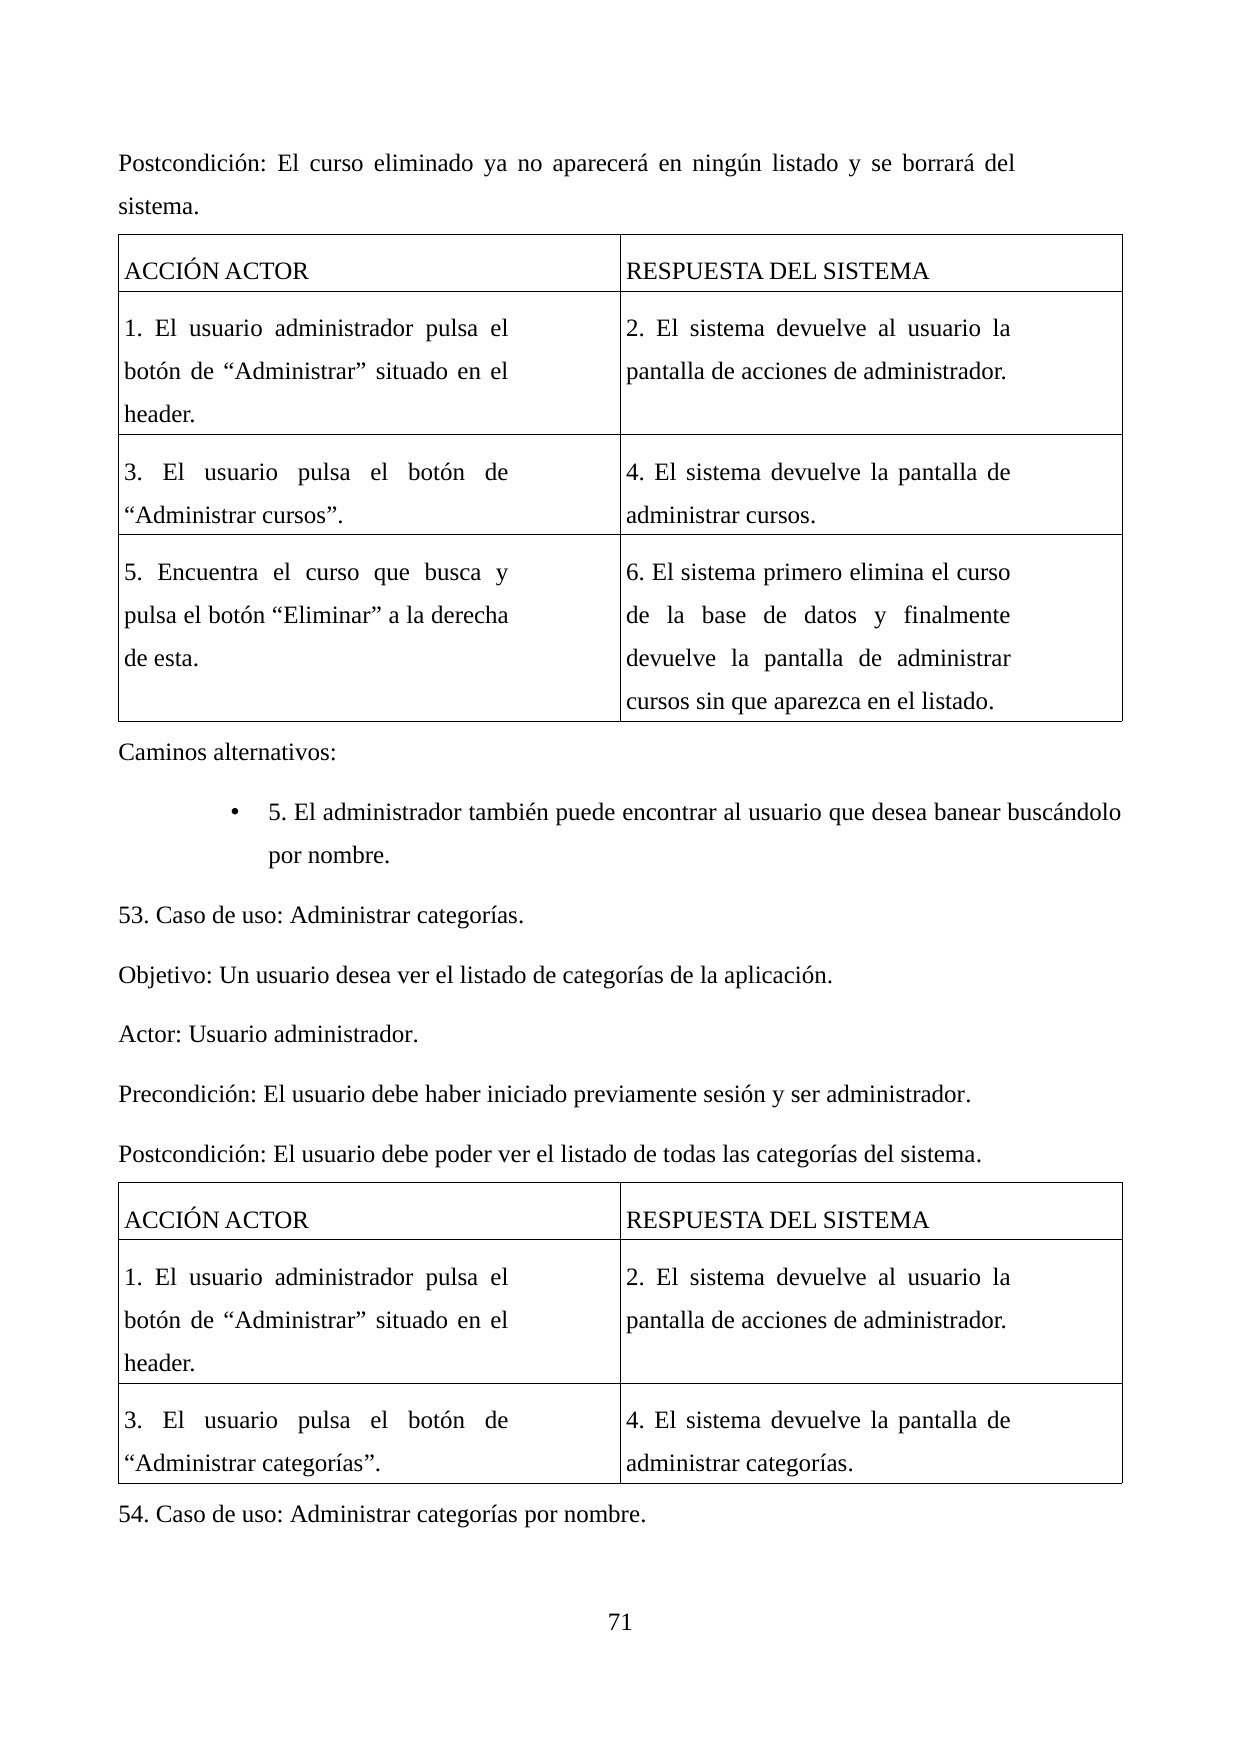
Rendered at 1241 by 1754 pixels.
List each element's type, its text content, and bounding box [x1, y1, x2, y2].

text 53. Caso de uso: Administrar categorías. [118, 900, 1017, 929]
table_header RESPUESTA DEL SISTEMA [621, 1183, 1122, 1239]
table_cell 2. El sistema devuelve al usuario la pantalla de acciones de administrador. [621, 1240, 1122, 1382]
table_cell 3. El usuario pulsa el botón de “Administrar cursos”. [119, 435, 620, 534]
list 5. El administrador también puede encontrar al usuario que desea banear buscándolo por nombre. [231, 797, 1122, 869]
text Actor: Usuario administrador. [118, 1019, 1017, 1048]
table_cell 5. Encuentra el curso que busca y pulsa el botón “Eliminar” a la derecha de esta. [119, 535, 620, 721]
table_header ACCIÓN ACTOR [119, 235, 620, 291]
text Caminos alternativos: [118, 737, 1017, 766]
text Postcondición: El curso eliminado ya no aparecerá en ningún listado y se borrará del sistema. [118, 148, 1017, 219]
text Postcondición: El usuario debe poder ver el listado de todas las categorías del sistema. [118, 1139, 1017, 1168]
table_header ACCIÓN ACTOR [119, 1183, 620, 1239]
table_cell 3. El usuario pulsa el botón de “Administrar categorías”. [119, 1384, 620, 1483]
table_cell 1. El usuario administrador pulsa el botón de “Administrar” situado en el header. [119, 1240, 620, 1382]
text 54. Caso de uso: Administrar categorías por nombre. [118, 1499, 1017, 1528]
table_cell 1. El usuario administrador pulsa el botón de “Administrar” situado en el header. [119, 292, 620, 434]
table_cell 4. El sistema devuelve la pantalla de administrar categorías. [621, 1384, 1122, 1483]
table_cell 4. El sistema devuelve la pantalla de administrar cursos. [621, 435, 1122, 534]
text Precondición: El usuario debe haber iniciado previamente sesión y ser administrador. [118, 1079, 1017, 1108]
text Objetivo: Un usuario desea ver el listado de categorías de la aplicación. [118, 960, 1017, 988]
table_header RESPUESTA DEL SISTEMA [621, 235, 1122, 291]
table_cell 2. El sistema devuelve al usuario la pantalla de acciones de administrador. [621, 292, 1122, 434]
table_cell 6. El sistema primero elimina el curso de la base de datos y finalmente devuelve la pantalla de administrar cursos sin que aparezca en el listado. [621, 535, 1122, 721]
